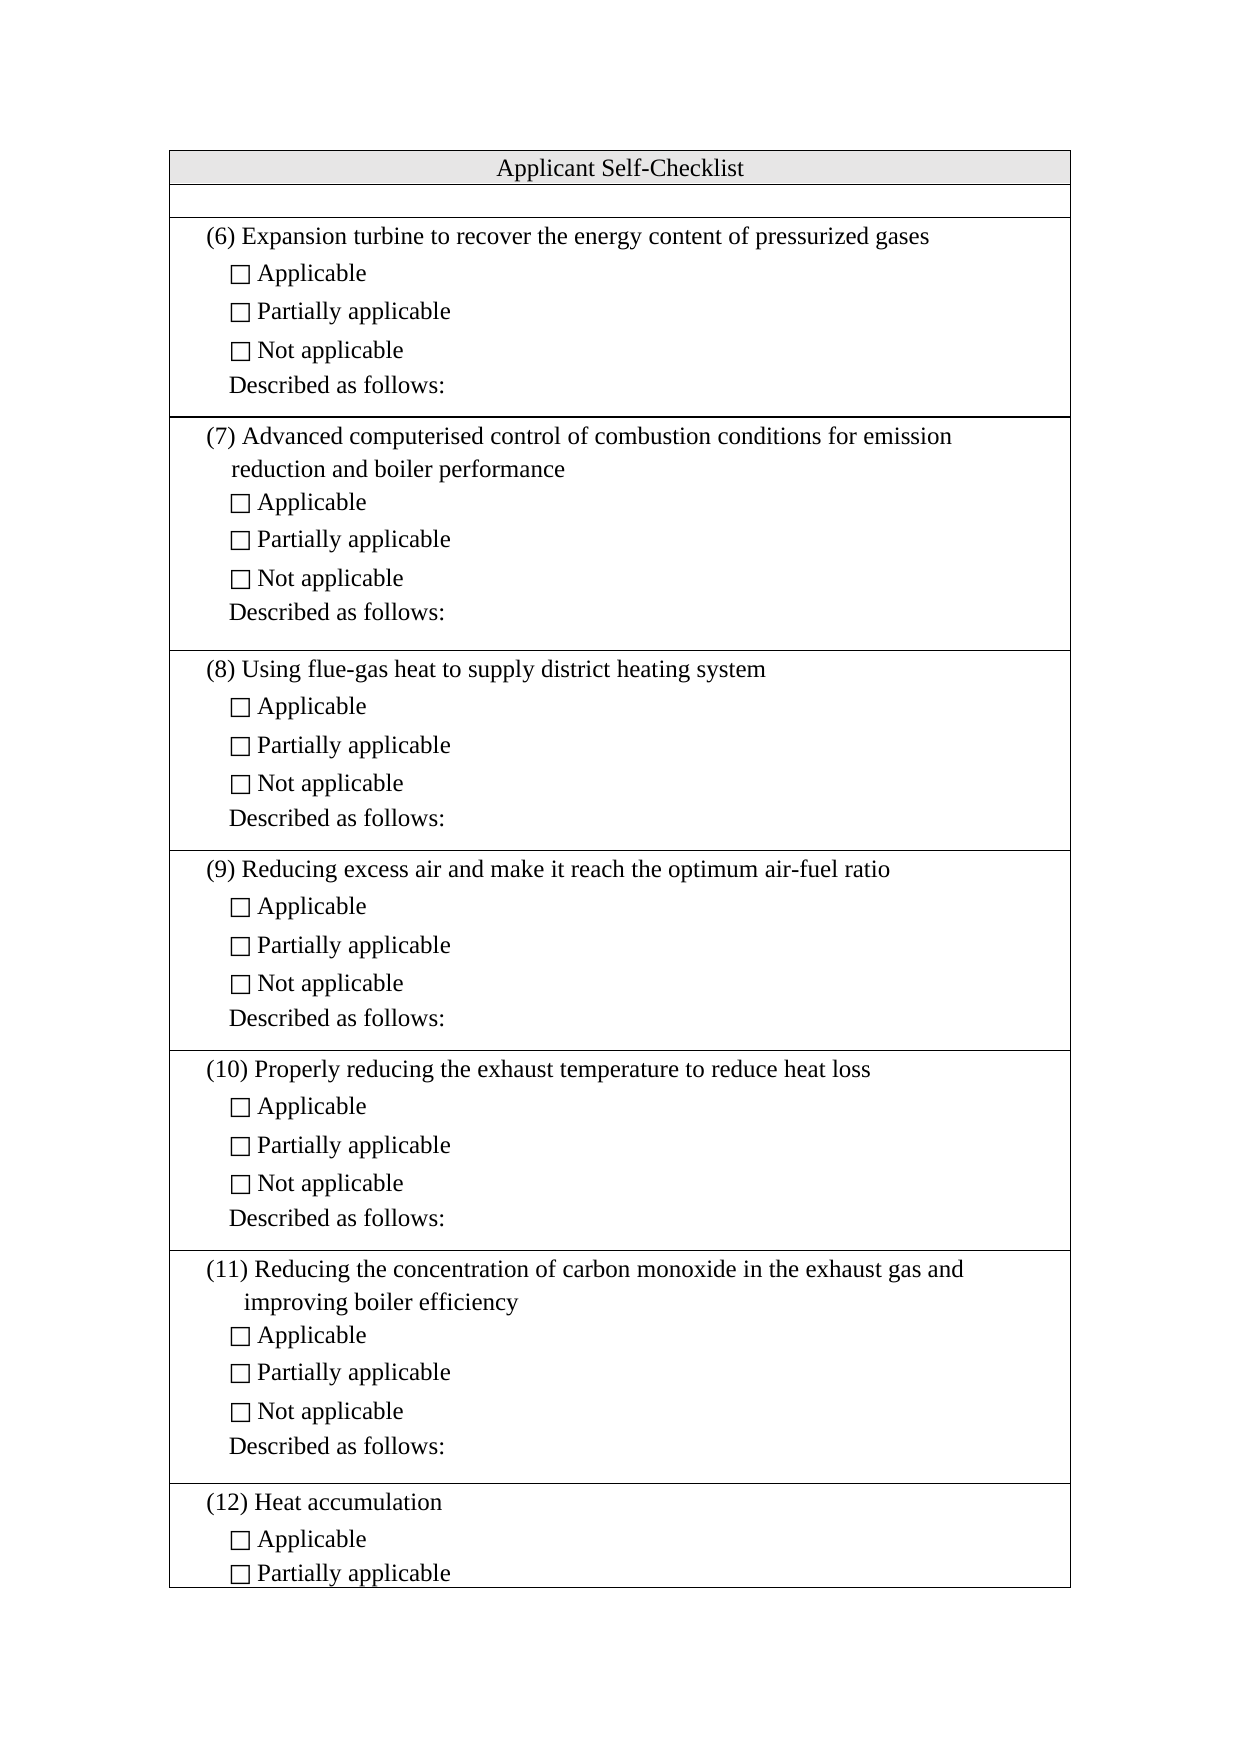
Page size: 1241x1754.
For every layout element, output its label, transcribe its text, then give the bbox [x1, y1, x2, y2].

table_cell Using flue-gas heat to supply district heating system Applicable Partially applicable Not applicable Described as follows: [170, 651, 1070, 850]
table_cell Expansion turbine to recover the energy content of pressurized gases Applicable Partially applicable Not applicable Described as follows: [170, 218, 1070, 416]
table_cell [170, 185, 1070, 217]
table_cell (11) Reducing the concentration of carbon monoxide in the exhaust gas and improving boiler efficiency Applicable Partially applicable Not applicable Described as follows: [170, 1251, 1070, 1483]
table_cell (10) Properly reducing the exhaust temperature to reduce heat loss Applicable Partially applicable Not applicable Described as follows: [170, 1051, 1070, 1250]
table_cell (12) Heat accumulation Applicable Partially applicable [170, 1484, 1070, 1587]
table_cell Advanced computerised control of combustion conditions for emission reduction and boiler performance Applicable Partially applicable Not applicable Described as follows: [170, 418, 1070, 650]
table_cell Reducing excess air and make it reach the optimum air-fuel ratio Applicable Partially applicable Not applicable Described as follows: [170, 851, 1070, 1050]
table_header Applicant Self-Checklist [170, 151, 1070, 183]
